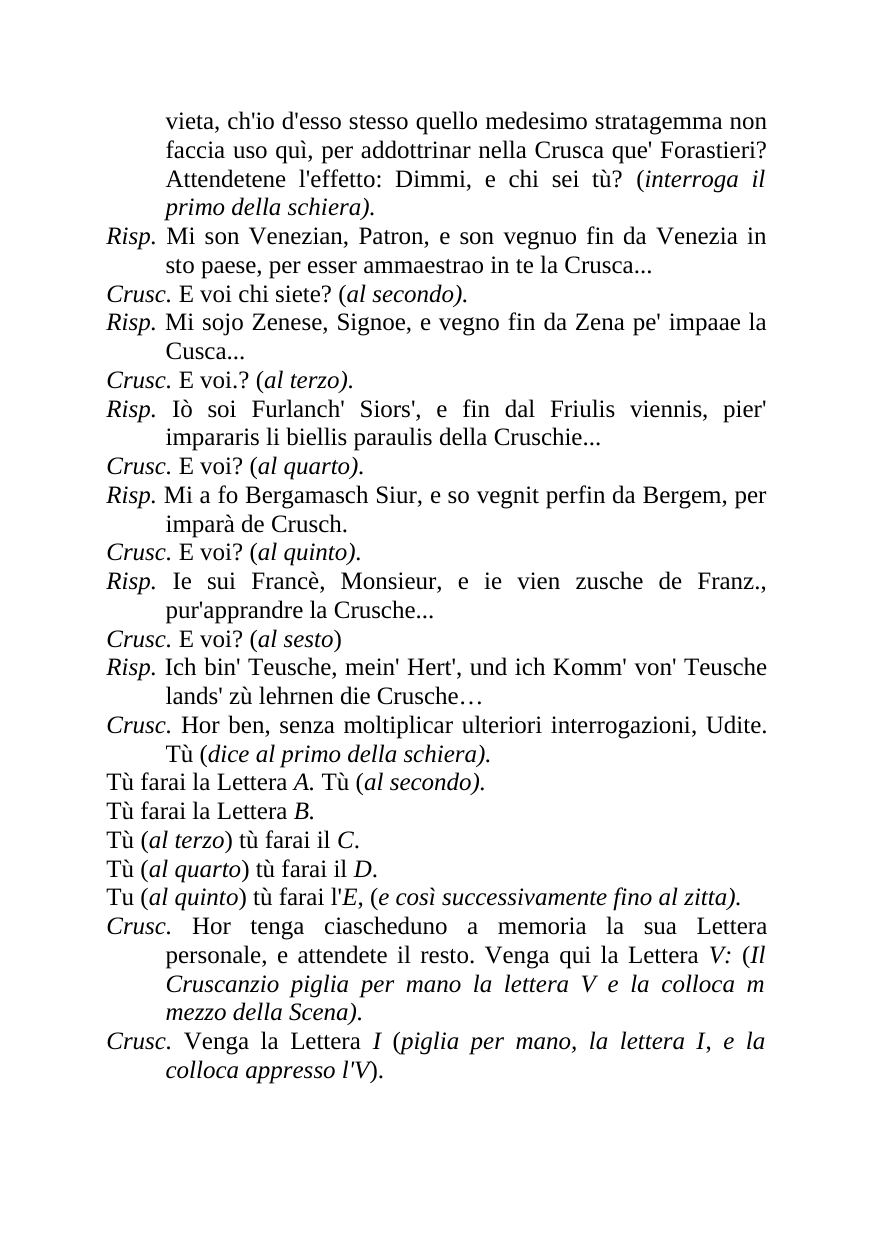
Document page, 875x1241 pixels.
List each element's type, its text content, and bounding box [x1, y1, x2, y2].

text Tù farai la Lettera B. [106, 796, 768, 825]
text Crusc. E voi? (al quinto). [106, 537, 768, 566]
text Risp. Iò soi Furlanch' Siors', e fin dal Friulis viennis, pier' impararis li biellis paraulis della Cruschie... [106, 394, 768, 451]
text Tù farai la Lettera A. Tù (al secondo). [106, 767, 768, 796]
text Risp. Mi sojo Zenese, Signoe, e vegno fin da Zena pe' impaae la Cusca... [106, 307, 768, 365]
text Risp. Mi son Venezian, Patron, e son vegnuo fin da Venezia in sto paese, per esser ammaestrao in te la Crusca... [106, 221, 768, 279]
text Crusc. Hor tenga ciascheduno a memoria la sua Lettera personale, e attendete il resto. Venga qui la Lettera V: (Il Cruscanzio piglia per mano la lettera V e la colloca m mezzo della Scena). [106, 911, 768, 1026]
text Risp. Mi a fo Bergamasch Siur, e so vegnit perfin da Bergem, per imparà de Crusch. [106, 480, 768, 537]
text Crusc. E voi? (al sesto) [106, 624, 768, 652]
text Crusc. E voi chi siete? (al secondo). [106, 279, 768, 307]
text Crusc. Venga la Lettera I (piglia per mano, la lettera I, e la colloca appresso l'V). [106, 1026, 768, 1084]
text Crusc. E voi.? (al terzo). [106, 365, 768, 394]
text vieta, ch'io d'esso stesso quello medesimo stratagemma non faccia uso quì, per addottrinar nella Crusca que' Forastieri? Attendetene l'effetto: Dimmi, e chi sei tù? (interroga il primo della schiera). [106, 106, 768, 221]
text Crusc. Hor ben, senza moltiplicar ulteriori interrogazioni, Udite. Tù (dice al primo della schiera). [106, 710, 768, 767]
text Tù (al quarto) tù farai il D. [106, 854, 768, 882]
text Tù (al terzo) tù farai il C. [106, 825, 768, 854]
text Risp. Ich bin' Teusche, mein' Hert', und ich Komm' von' Teusche lands' zù lehrnen die Crusche… [106, 652, 768, 710]
text Tu (al quinto) tù farai l'E, (e così successivamente fino al zitta). [106, 882, 768, 911]
text Crusc. E voi? (al quarto). [106, 451, 768, 480]
text Risp. Ie sui Francè, Monsieur, e ie vien zusche de Franz., pur'apprandre la Crusche... [106, 566, 768, 624]
